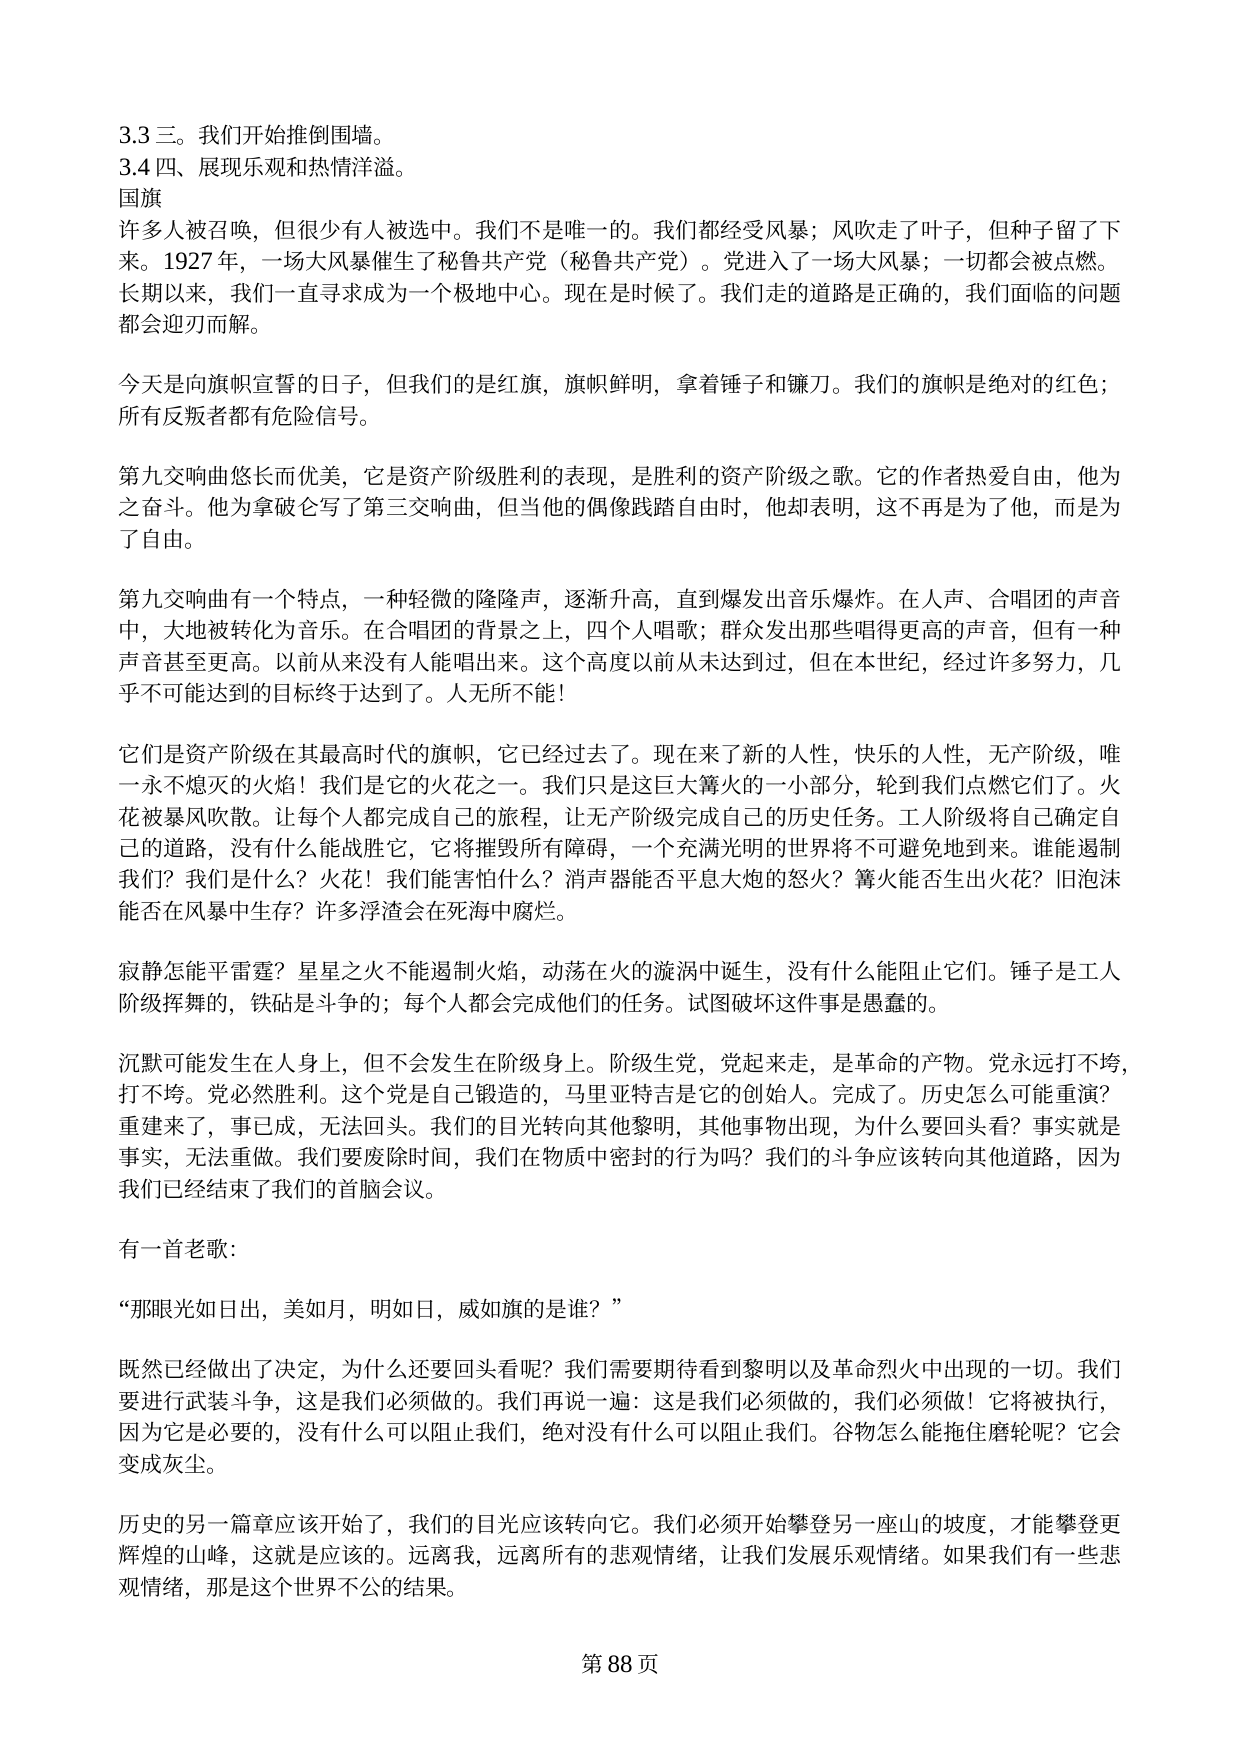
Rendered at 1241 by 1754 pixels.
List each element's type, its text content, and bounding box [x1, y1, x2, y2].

text “那眼光如日出，美如月，明如日，威如旗的是谁？” [118, 1292, 1122, 1324]
text 既然已经做出了决定，为什么还要回头看呢？我们需要期待看到黎明以及革命烈火中出现的一切。我们要进行武装斗争，这是我们必须做的。我们再说一遍：这是我们必须做的，我们必须做！它将被执行，因为它是必要的，没有什么可以阻止我们，绝对没有什么可以阻止我们。谷物怎么能拖住磨轮呢？它会变成灰尘。 [118, 1352, 1122, 1478]
text 它们是资产阶级在其最高时代的旗帜，它已经过去了。现在来了新的人性，快乐的人性，无产阶级，唯一永不熄灭的火焰！我们是它的火花之一。我们只是这巨大篝火的一小部分，轮到我们点燃它们了。火花被暴风吹散。让每个人都完成自己的旅程，让无产阶级完成自己的历史任务。工人阶级将自己确定自己的道路，没有什么能战胜它，它将摧毁所有障碍，一个充满光明的世界将不可避免地到来。谁能遏制我们？我们是什么？火花！我们能害怕什么？消声器能否平息大炮的怒火？篝火能否生出火花？旧泡沫能否在风暴中生存？许多浮渣会在死海中腐烂。 [118, 737, 1122, 926]
text 许多人被召唤，但很少有人被选中。我们不是唯一的。我们都经受风暴；风吹走了叶子，但种子留了下来。1927年，一场大风暴催生了秘鲁共产党（秘鲁共产党）。党进入了一场大风暴；一切都会被点燃。长期以来，我们一直寻求成为一个极地中心。现在是时候了。我们走的道路是正确的，我们面临的问题都会迎刃而解。 [118, 213, 1122, 339]
text 沉默可能发生在人身上，但不会发生在阶级身上。阶级生党，党起来走，是革命的产物。党永远打不垮，打不垮。党必然胜利。这个党是自己锻造的，马里亚特吉是它的创始人。完成了。历史怎么可能重演？重建来了，事已成，无法回头。我们的目光转向其他黎明，其他事物出现，为什么要回头看？事实就是事实，无法重做。我们要废除时间，我们在物质中密封的行为吗？我们的斗争应该转向其他道路，因为我们已经结束了我们的首脑会议。 [118, 1046, 1122, 1203]
text 3.3三。我们开始推倒围墙。 [118, 118, 1122, 150]
text 今天是向旗帜宣誓的日子，但我们的是红旗，旗帜鲜明，拿着锤子和镰刀。我们的旗帜是绝对的红色；所有反叛者都有危险信号。 [118, 367, 1122, 430]
text 历史的另一篇章应该开始了，我们的目光应该转向它。我们必须开始攀登另一座山的坡度，才能攀登更辉煌的山峰，这就是应该的。远离我，远离所有的悲观情绪，让我们发展乐观情绪。如果我们有一些悲观情绪，那是这个世界不公的结果。 [118, 1507, 1122, 1601]
text 寂静怎能平雷霆？星星之火不能遏制火焰，动荡在火的漩涡中诞生，没有什么能阻止它们。锤子是工人阶级挥舞的，铁砧是斗争的；每个人都会完成他们的任务。试图破坏这件事是愚蠢的。 [118, 954, 1122, 1017]
text 有一首老歌： [118, 1232, 1122, 1263]
text 第九交响曲悠长而优美，它是资产阶级胜利的表现，是胜利的资产阶级之歌。它的作者热爱自由，他为之奋斗。他为拿破仑写了第三交响曲，但当他的偶像践踏自由时，他却表明，这不再是为了他，而是为了自由。 [118, 459, 1122, 553]
text 国旗 [118, 181, 1122, 213]
text 3.4四、展现乐观和热情洋溢。 [118, 150, 1122, 181]
text 第九交响曲有一个特点，一种轻微的隆隆声，逐渐升高，直到爆发出音乐爆炸。在人声、合唱团的声音中，大地被转化为音乐。在合唱团的背景之上，四个人唱歌；群众发出那些唱得更高的声音，但有一种声音甚至更高。以前从来没有人能唱出来。这个高度以前从未达到过，但在本世纪，经过许多努力，几乎不可能达到的目标终于达到了。人无所不能！ [118, 582, 1122, 708]
